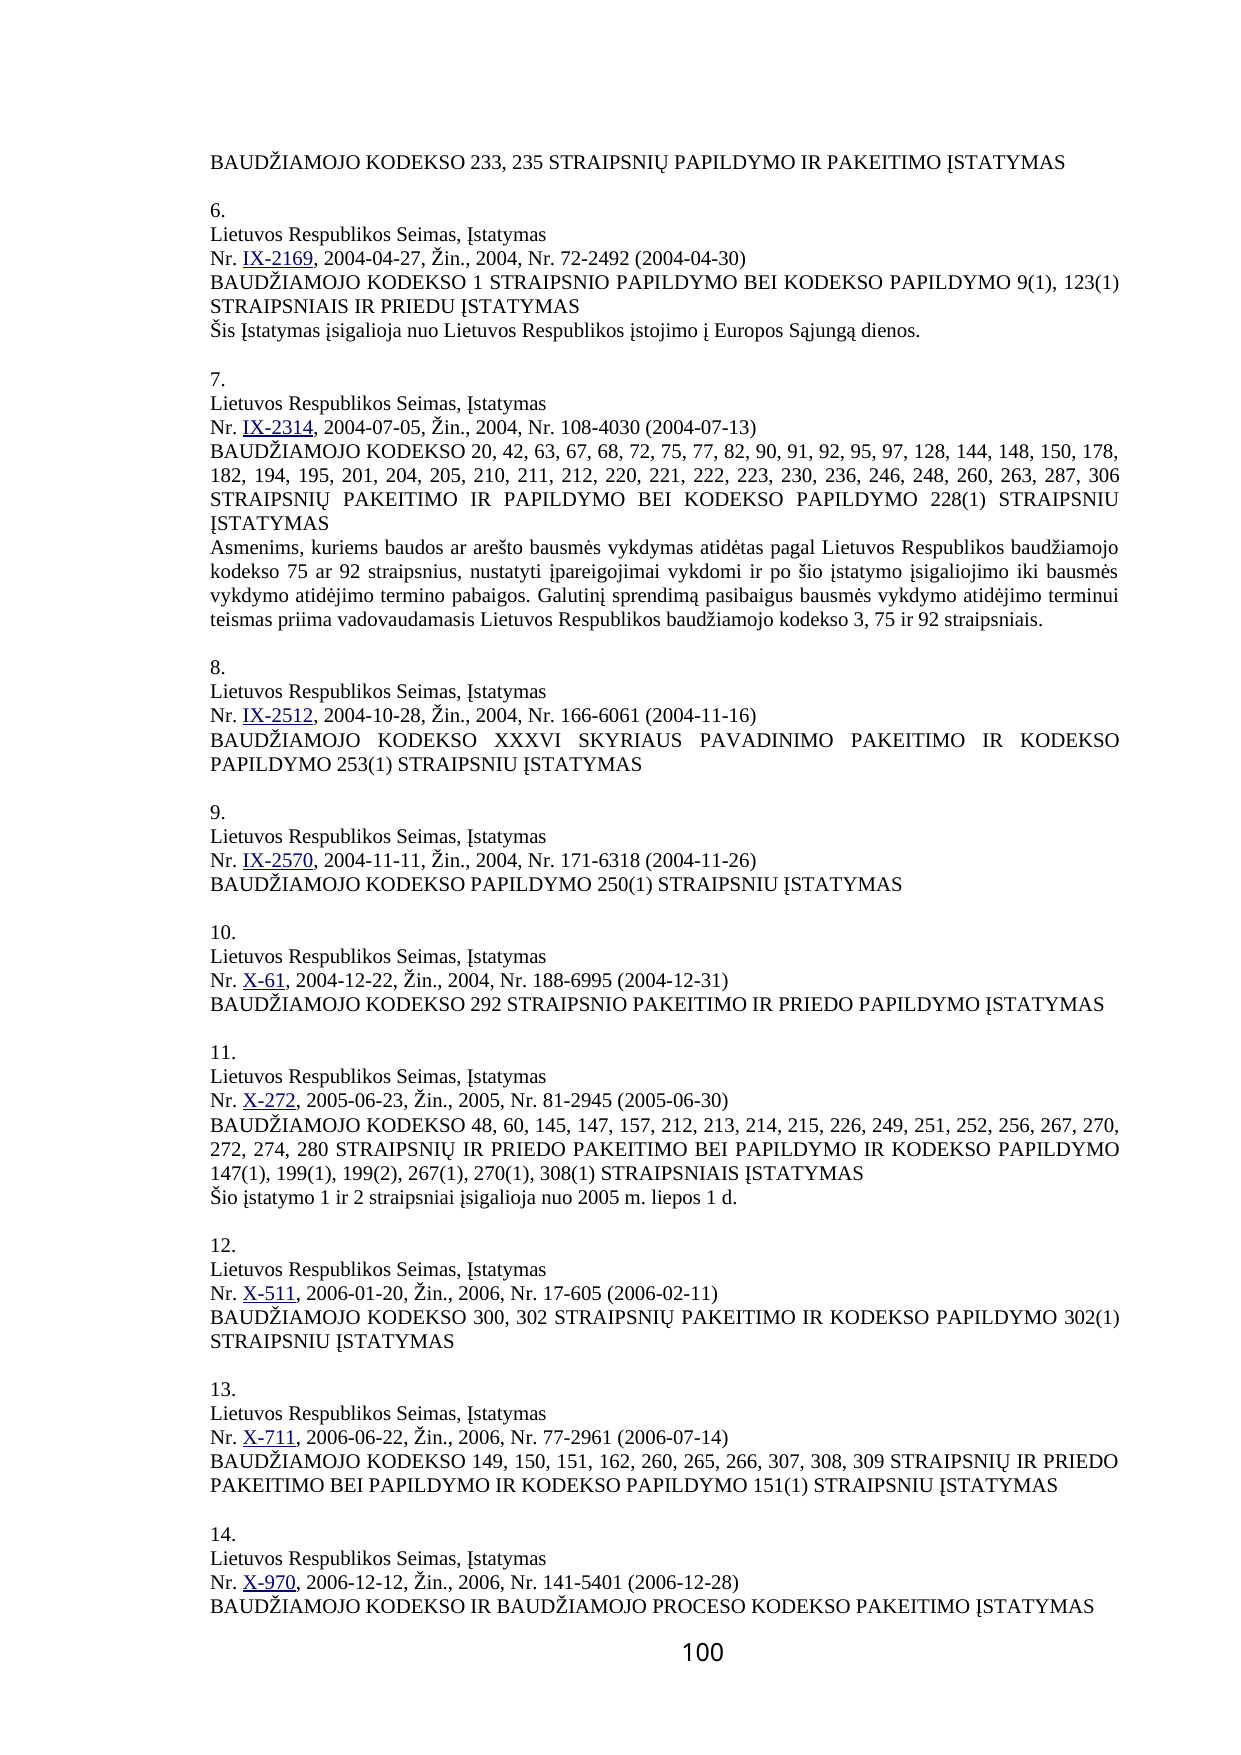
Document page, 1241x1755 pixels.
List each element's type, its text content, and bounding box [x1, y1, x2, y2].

text 11. [210, 1040, 1120, 1064]
text BAUDŽIAMOJO KODEKSO 233, 235 STRAIPSNIŲ PAPILDYMO IR PAKEITIMO ĮSTATYMAS [210, 150, 1120, 174]
text Lietuvos Respublikos Seimas, Įstatymas [210, 222, 1120, 246]
text 12. [210, 1233, 1120, 1257]
text 10. [210, 920, 1120, 944]
text BAUDŽIAMOJO KODEKSO 300, 302 STRAIPSNIŲ PAKEITIMO IR KODEKSO PAPILDYMO 302(1) STRAIPSNIU ĮSTATYMAS [210, 1305, 1120, 1353]
text Šio įstatymo 1 ir 2 straipsniai įsigalioja nuo 2005 m. liepos 1 d. [210, 1185, 1120, 1209]
text Lietuvos Respublikos Seimas, Įstatymas [210, 391, 1120, 415]
text 7. [210, 367, 1120, 391]
text 13. [210, 1377, 1120, 1401]
text Nr. IX-2169, 2004-04-27, Žin., 2004, Nr. 72-2492 (2004-04-30) [210, 246, 1120, 270]
text Lietuvos Respublikos Seimas, Įstatymas [210, 1546, 1120, 1570]
text Lietuvos Respublikos Seimas, Įstatymas [210, 1257, 1120, 1281]
text Nr. X-511, 2006-01-20, Žin., 2006, Nr. 17-605 (2006-02-11) [210, 1281, 1120, 1305]
text Lietuvos Respublikos Seimas, Įstatymas [210, 1401, 1120, 1425]
text Lietuvos Respublikos Seimas, Įstatymas [210, 824, 1120, 848]
text Nr. IX-2570, 2004-11-11, Žin., 2004, Nr. 171-6318 (2004-11-26) [210, 848, 1120, 872]
text Nr. IX-2314, 2004-07-05, Žin., 2004, Nr. 108-4030 (2004-07-13) [210, 415, 1120, 439]
text BAUDŽIAMOJO KODEKSO XXXVI SKYRIAUS PAVADINIMO PAKEITIMO IR KODEKSO PAPILDYMO 253(1) STRAIPSNIU ĮSTATYMAS [210, 727, 1120, 776]
text Nr. IX-2512, 2004-10-28, Žin., 2004, Nr. 166-6061 (2004-11-16) [210, 703, 1120, 727]
text Nr. X-711, 2006-06-22, Žin., 2006, Nr. 77-2961 (2006-07-14) [210, 1425, 1120, 1449]
text BAUDŽIAMOJO KODEKSO 20, 42, 63, 67, 68, 72, 75, 77, 82, 90, 91, 92, 95, 97, 128, 144, 148, 150, 178, 182, 194, 195, 201, 204, 205, 210, 211, 212, 220, 221, 222, 223, 230, 236, 246, 248, 260, 263, 287, 306 STRAIPSNIŲ PAKEITIMO IR PAPILDYMO BEI KODEKSO PAPILDYMO 228(1) STRAIPSNIU ĮSTATYMAS [210, 439, 1120, 535]
text Lietuvos Respublikos Seimas, Įstatymas [210, 944, 1120, 968]
text Šis Įstatymas įsigalioja nuo Lietuvos Respublikos įstojimo į Europos Sąjungą dienos. [210, 318, 1120, 342]
text 9. [210, 800, 1120, 824]
text BAUDŽIAMOJO KODEKSO 48, 60, 145, 147, 157, 212, 213, 214, 215, 226, 249, 251, 252, 256, 267, 270, 272, 274, 280 STRAIPSNIŲ IR PRIEDO PAKEITIMO BEI PAPILDYMO IR KODEKSO PAPILDYMO 147(1), 199(1), 199(2), 267(1), 270(1), 308(1) STRAIPSNIAIS ĮSTATYMAS [210, 1112, 1120, 1185]
text 6. [210, 198, 1120, 222]
text Lietuvos Respublikos Seimas, Įstatymas [210, 679, 1120, 703]
text BAUDŽIAMOJO KODEKSO 292 STRAIPSNIO PAKEITIMO IR PRIEDO PAPILDYMO ĮSTATYMAS [210, 992, 1120, 1016]
text 8. [210, 655, 1120, 679]
text Lietuvos Respublikos Seimas, Įstatymas [210, 1064, 1120, 1088]
text BAUDŽIAMOJO KODEKSO 1 STRAIPSNIO PAPILDYMO BEI KODEKSO PAPILDYMO 9(1), 123(1) STRAIPSNIAIS IR PRIEDU ĮSTATYMAS [210, 270, 1120, 318]
text Nr. X-61, 2004-12-22, Žin., 2004, Nr. 188-6995 (2004-12-31) [210, 968, 1120, 992]
text BAUDŽIAMOJO KODEKSO IR BAUDŽIAMOJO PROCESO KODEKSO PAKEITIMO ĮSTATYMAS [210, 1594, 1120, 1618]
text 14. [210, 1522, 1120, 1546]
text Nr. X-272, 2005-06-23, Žin., 2005, Nr. 81-2945 (2005-06-30) [210, 1088, 1120, 1112]
text Nr. X-970, 2006-12-12, Žin., 2006, Nr. 141-5401 (2006-12-28) [210, 1570, 1120, 1594]
text Asmenims, kuriems baudos ar arešto bausmės vykdymas atidėtas pagal Lietuvos Respublikos baudžiamojo kodekso 75 ar 92 straipsnius, nustatyti įpareigojimai vykdomi ir po šio įstatymo įsigaliojimo iki bausmės vykdymo atidėjimo termino pabaigos. Galutinį sprendimą pasibaigus bausmės vykdymo atidėjimo terminui teismas priima vadovaudamasis Lietuvos Respublikos baudžiamojo kodekso 3, 75 ir 92 straipsniais. [210, 535, 1120, 631]
text BAUDŽIAMOJO KODEKSO 149, 150, 151, 162, 260, 265, 266, 307, 308, 309 STRAIPSNIŲ IR PRIEDO PAKEITIMO BEI PAPILDYMO IR KODEKSO PAPILDYMO 151(1) STRAIPSNIU ĮSTATYMAS [210, 1449, 1120, 1497]
text BAUDŽIAMOJO KODEKSO PAPILDYMO 250(1) STRAIPSNIU ĮSTATYMAS [210, 872, 1120, 896]
